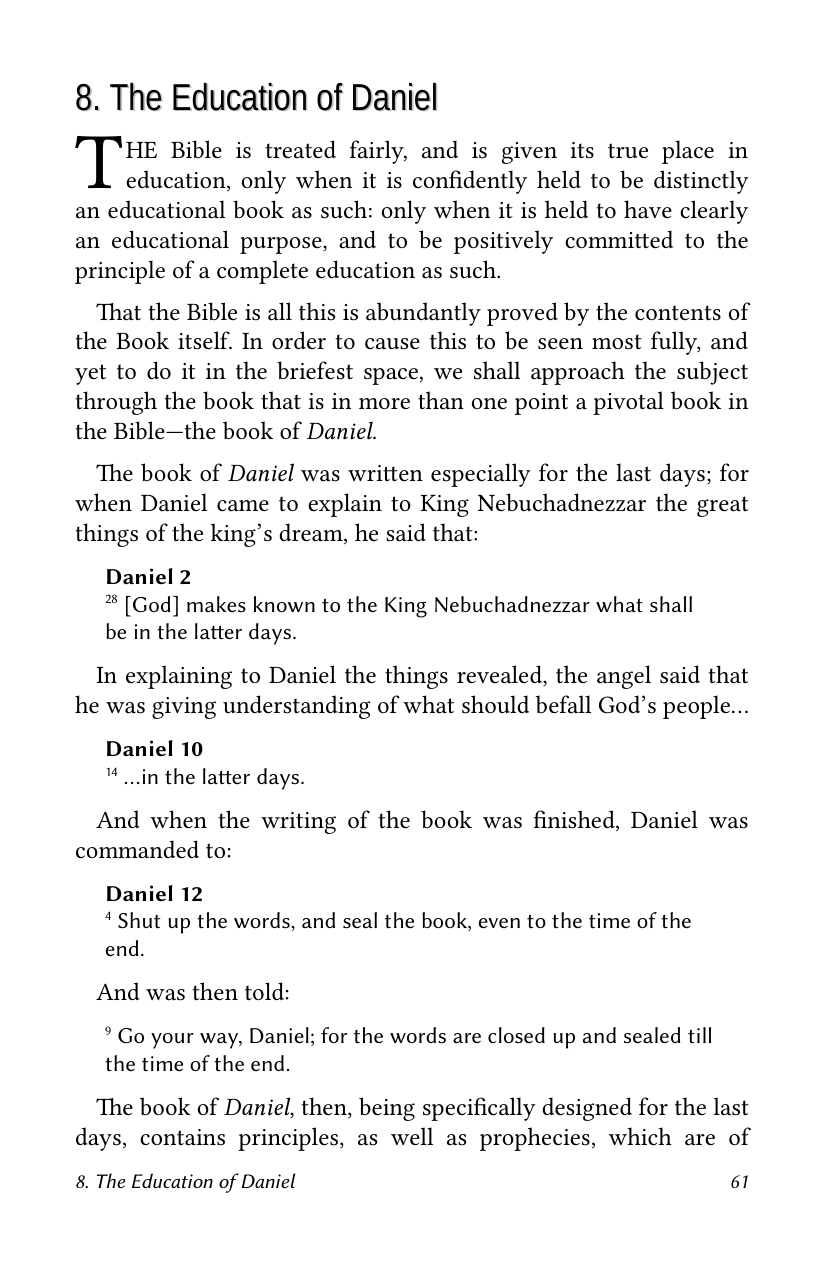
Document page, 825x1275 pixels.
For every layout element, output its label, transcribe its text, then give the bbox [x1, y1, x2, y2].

text The book of Daniel, then, being specifically designed for the last days, contains principles, as well as prophecies, which are of [75, 1093, 750, 1151]
text Daniel 2 [105, 564, 750, 590]
text 14 ...in the latter days. [105, 764, 720, 790]
text 4 Shut up the words, and seal the book, even to the time of the end. [105, 908, 720, 962]
text 9 Go your way, Daniel; for the words are closed up and sealed till the time of the end. [105, 1023, 720, 1077]
text The book of Daniel was written especially for the last days; for when Daniel came to explain to King Nebuchadnezzar the great things of the king’s dream, he said that: [75, 459, 750, 547]
text That the Bible is all this is abundantly proved by the contents of the Book itself. In order to cause this to be seen most fully, and yet to do it in the briefest space, we shall approach the subject through the book that is in more than one point a pivotal book in the Bible—the book of Daniel. [75, 298, 750, 446]
text In explaining to Daniel the things revealed, the angel said that he was giving understanding of what should befall God’s people… [75, 661, 750, 720]
text And was then told: [75, 978, 750, 1007]
title The Education of Daniel [75, 75, 750, 118]
text 28 [God] makes known to the King Nebuchadnezzar what shall be in the latter days. [105, 591, 720, 645]
text Daniel 12 [105, 881, 750, 907]
text THE Bible is treated fairly, and is given its true place in education, only when it is confidently held to be distinctly an educational book as such: only when it is held to have clearly an educational purpose, and to be positively committed to the principle of a complete education as such. [75, 136, 750, 284]
text Daniel 10 [105, 736, 750, 762]
text And when the writing of the book was finished, Daniel was commanded to: [75, 806, 750, 864]
